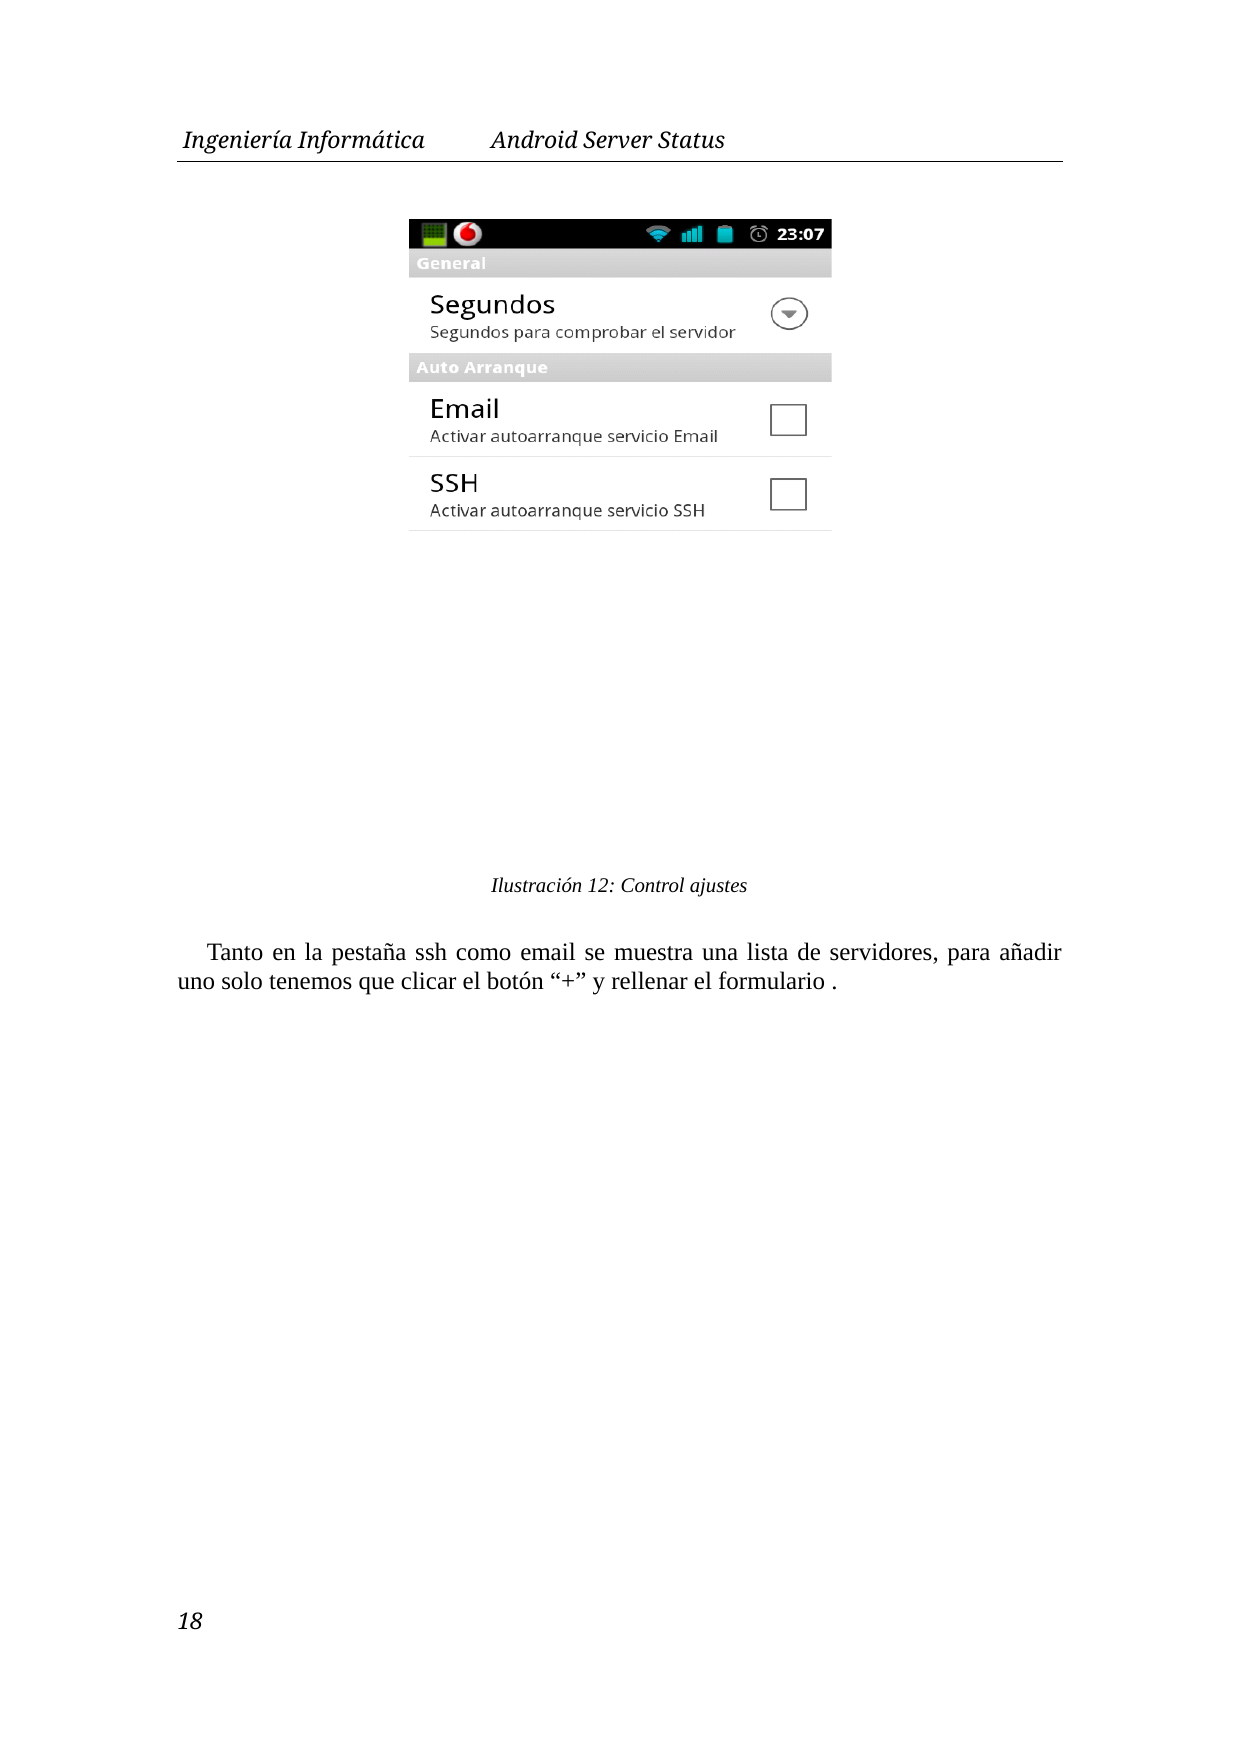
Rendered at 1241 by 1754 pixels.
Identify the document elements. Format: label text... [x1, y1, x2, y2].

text Tanto en la pestaña ssh como email se muestra una lista de servidores, para añadir uno solo tenemos que clicar el botón “+” y rellenar el formulario . [177, 937, 1063, 995]
text Ilustración 12: Control ajustes [409, 873, 831, 897]
picture [409, 219, 832, 873]
